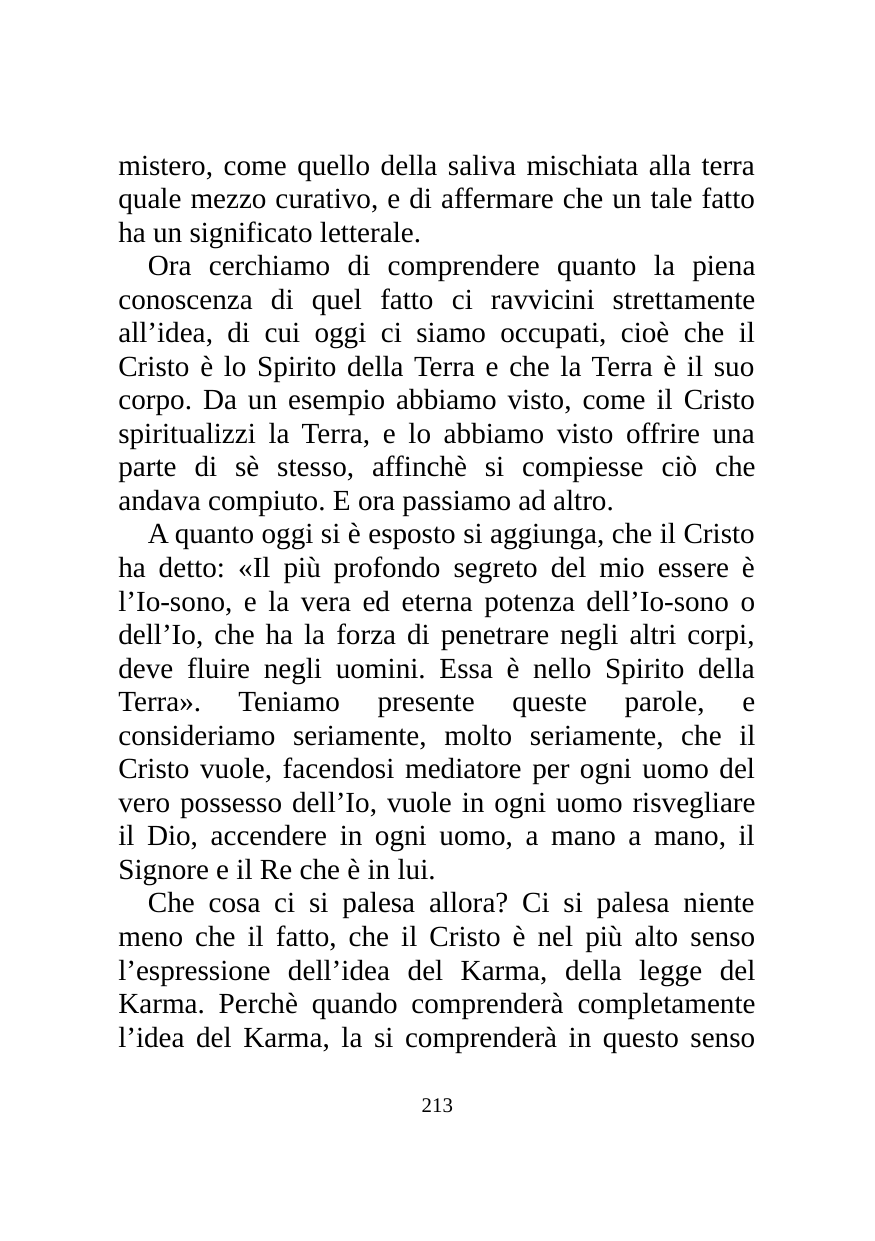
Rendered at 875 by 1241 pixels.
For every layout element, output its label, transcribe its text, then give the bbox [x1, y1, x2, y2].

text A quanto oggi si è esposto si aggiunga, che il Cristo ha detto: «Il più profondo segreto del mio essere è l’Io-sono, e la vera ed eterna potenza dell’Io-sono o dell’Io, che ha la forza di penetrare negli altri corpi, deve fluire negli uomini. Essa è nello Spirito della Terra». Teniamo presente queste parole, e consideriamo seriamente, molto seriamente, che il Cristo vuole, facendosi mediatore per ogni uomo del vero possesso dell’Io, vuole in ogni uomo risvegliare il Dio, accendere in ogni uomo, a mano a mano, il Signore e il Re che è in lui. [118, 517, 756, 886]
text Ora cerchiamo di comprendere quanto la piena conoscenza di quel fatto ci ravvicini strettamente all’idea, di cui oggi ci siamo occupati, cioè che il Cristo è lo Spirito della Terra e che la Terra è il suo corpo. Da un esempio abbiamo visto, come il Cristo spiritualizzi la Terra, e lo abbiamo visto offrire una parte di sè stesso, affinchè si compiesse ciò che andava compiuto. E ora passiamo ad altro. [118, 248, 756, 517]
text mistero, come quello della saliva mischiata alla terra quale mezzo curativo, e di affermare che un tale fatto ha un significato letterale. [118, 148, 756, 248]
text Che cosa ci si palesa allora? Ci si palesa niente meno che il fatto, che il Cristo è nel più alto senso l’espressione dell’idea del Karma, della legge del Karma. Perchè quando comprenderà completamente l’idea del Karma, la si comprenderà in questo senso [118, 886, 756, 1053]
